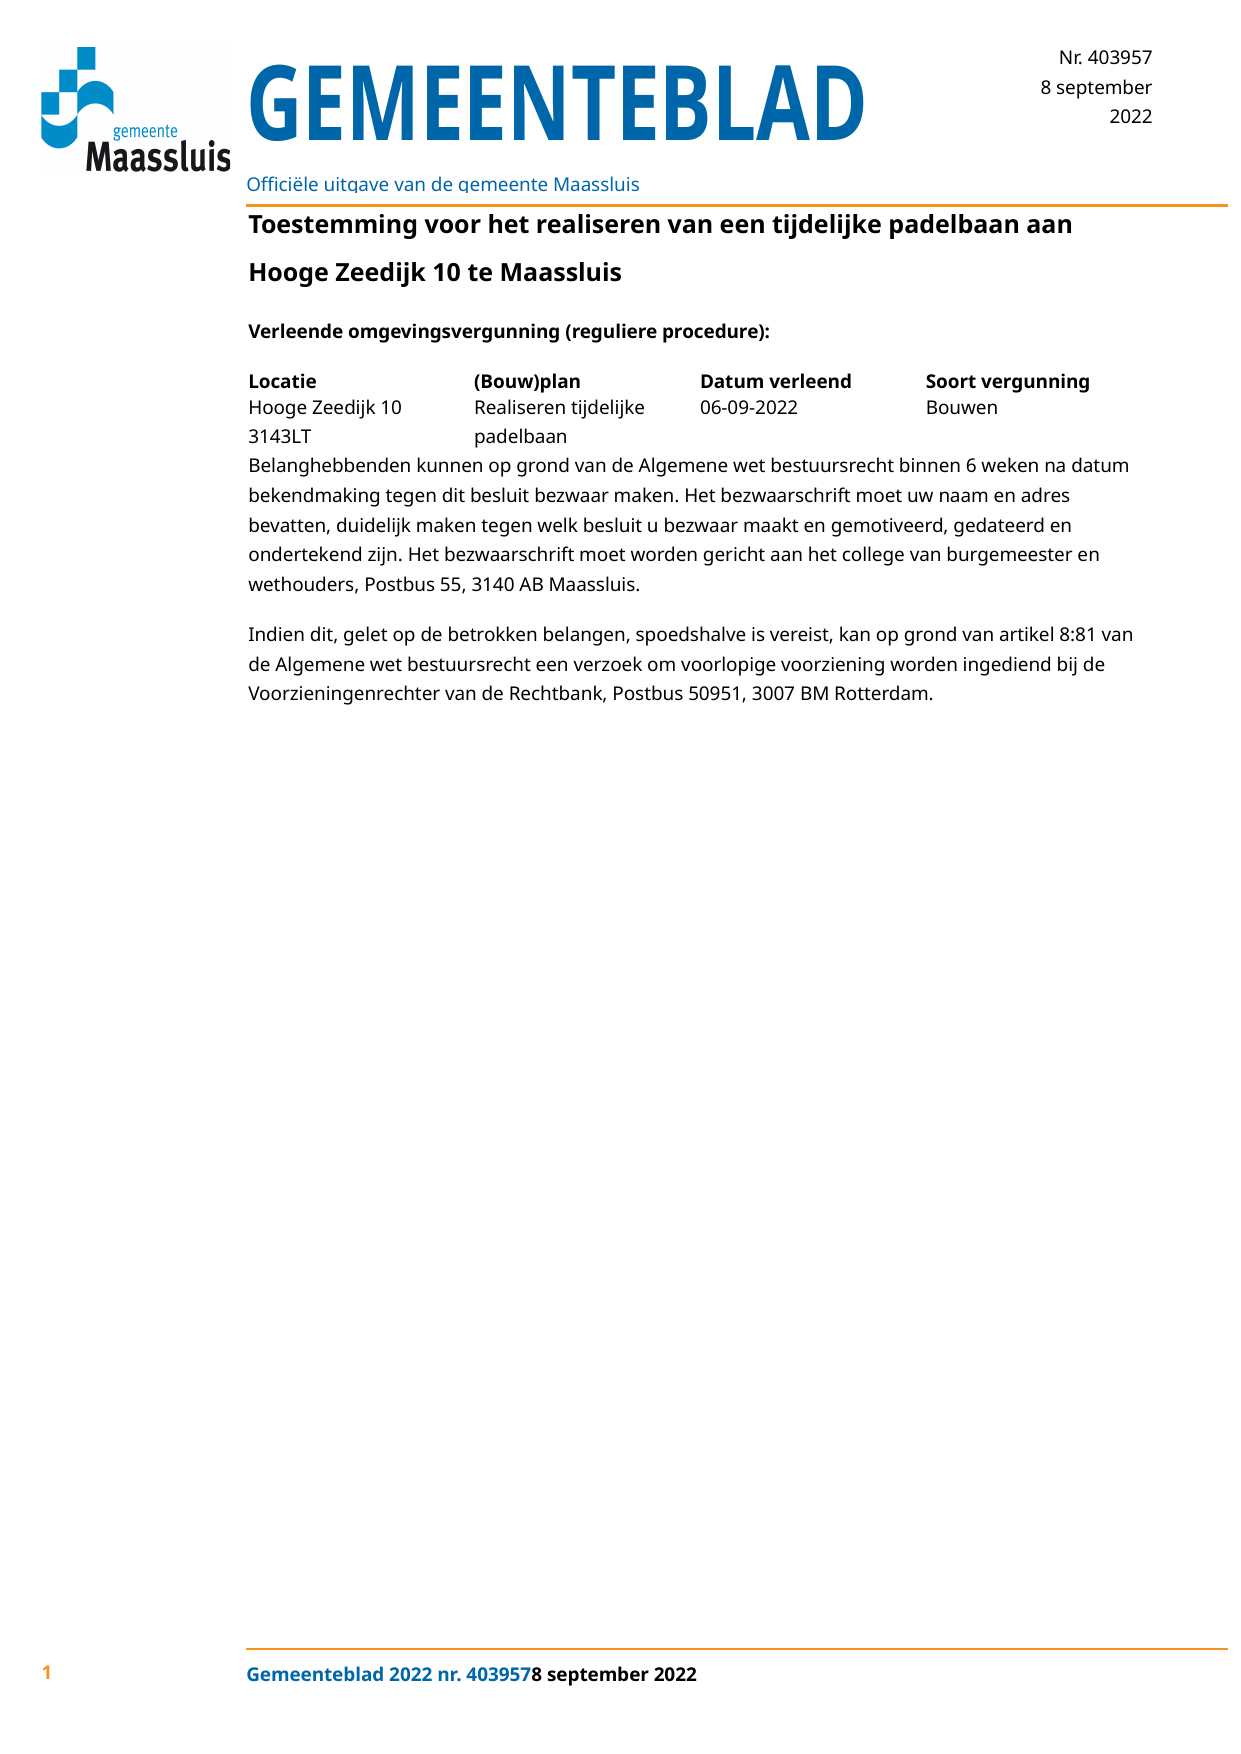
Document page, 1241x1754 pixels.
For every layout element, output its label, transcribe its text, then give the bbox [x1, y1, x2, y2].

text Belanghebbenden kunnen op grond van de Algemene wet bestuursrecht binnen 6 weken na datum bekendmaking tegen dit besluit bezwaar maken. Het bezwaarschrift moet uw naam en adres bevatten, duidelijk maken tegen welk besluit u bezwaar maakt en gemotiveerd, gedateerd en ondertekend zijn. Het bezwaarschrift moet worden gericht aan het college van burgemeester en wethouders, Postbus 55, 3140 AB Maassluis. [248, 453, 1152, 597]
text Indien dit, gelet op de betrokken belangen, spoedshalve is vereist, kan op grond van artikel 8:81 van de Algemene wet bestuursrecht een verzoek om voorlopige voorziening worden ingediend bij de Voorzieningenrechter van de Rechtbank, Postbus 50951, 3007 BM Rotterdam. [248, 621, 1152, 706]
table_cell Bouwen [926, 394, 1152, 449]
text Verleende omgevingsvergunning (reguliere procedure): [248, 318, 1152, 344]
text Toestemming voor het realiseren van een tijdelijke padelbaan aan Hooge Zeedijk 10 te Maassluis [248, 207, 1152, 288]
picture [41, 47, 231, 172]
table_cell 06-09-2022 [700, 394, 926, 449]
table_header Soort vergunning [926, 369, 1152, 394]
table_cell Hooge Zeedijk 10 3143LT [248, 394, 474, 449]
table_header (Bouw)plan [474, 369, 700, 394]
table_header Locatie [248, 369, 474, 394]
picture [41, 47, 77, 92]
table_header Datum verleend [700, 369, 926, 394]
table_cell Realiseren tijdelijke padelbaan [474, 394, 700, 449]
